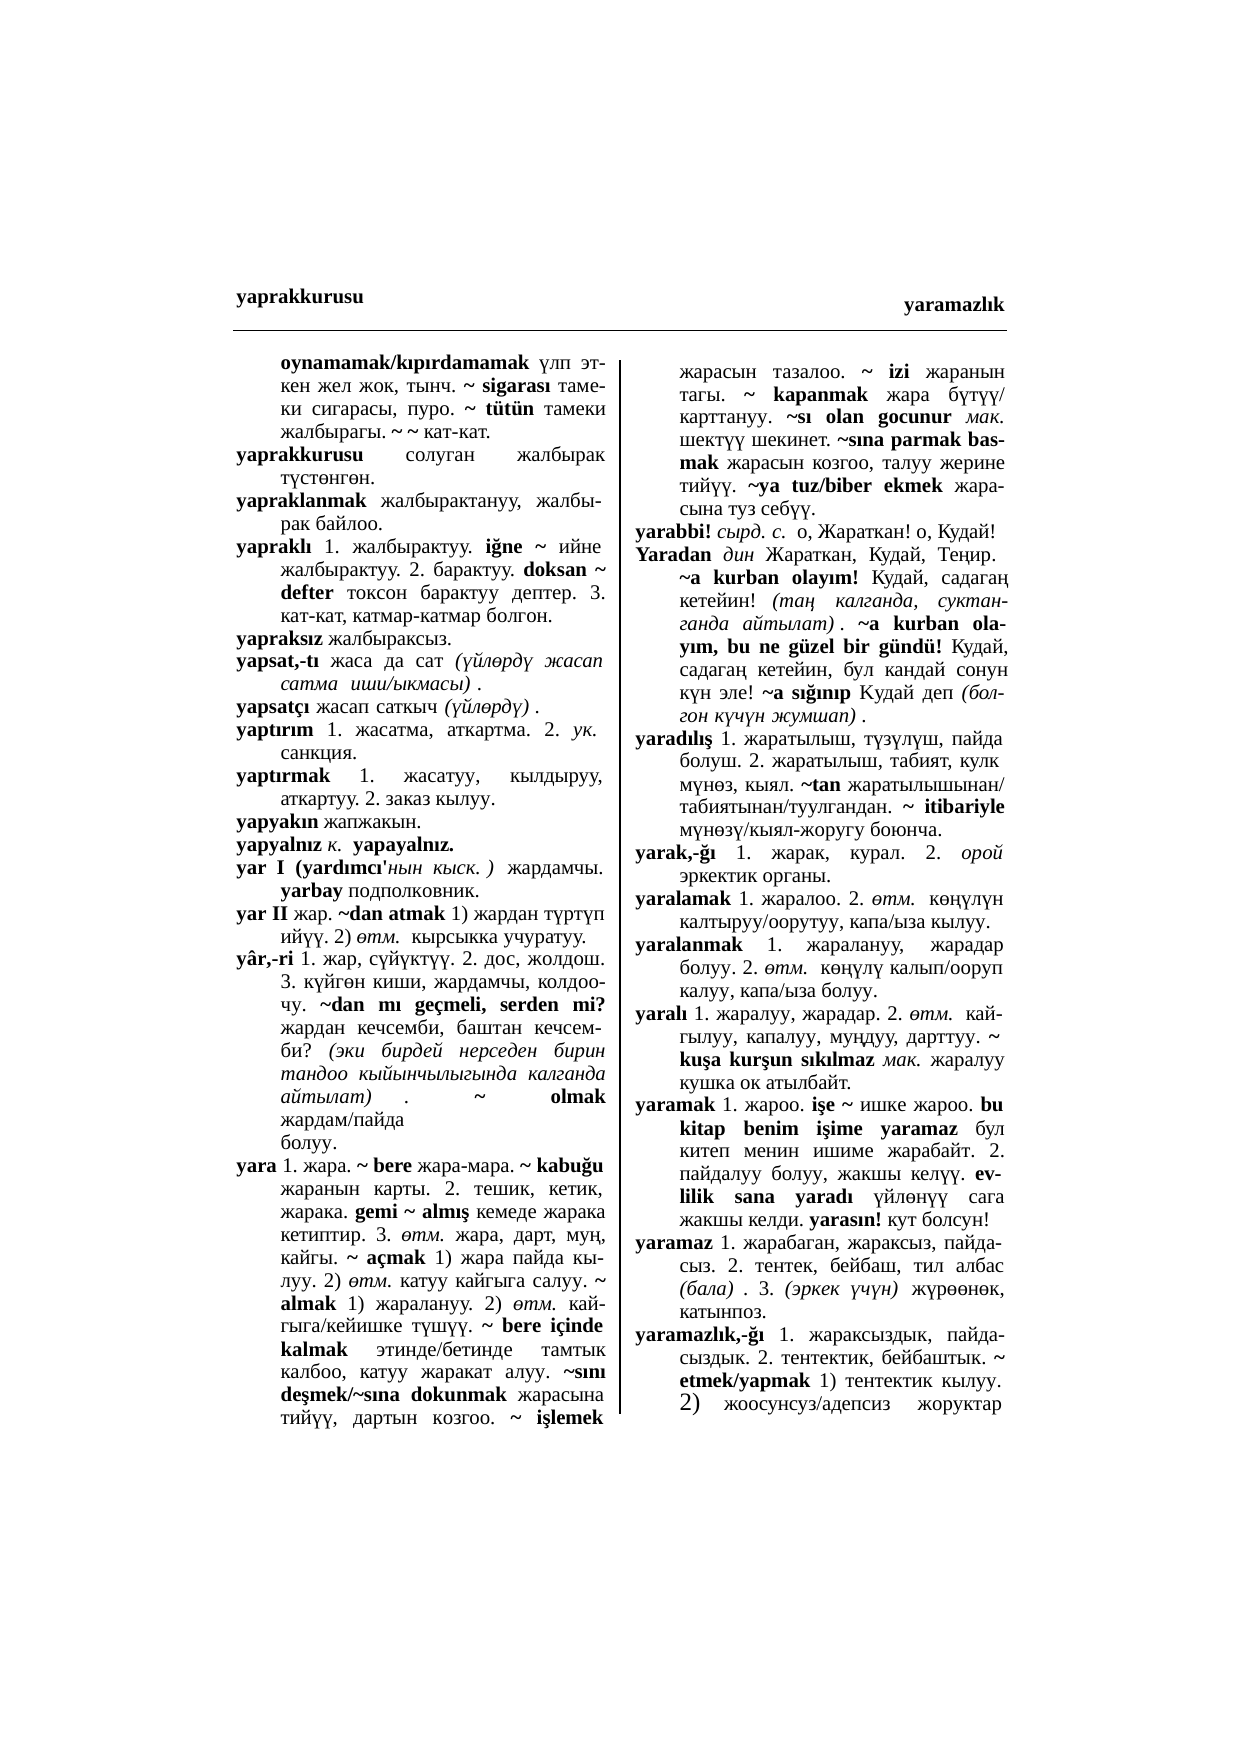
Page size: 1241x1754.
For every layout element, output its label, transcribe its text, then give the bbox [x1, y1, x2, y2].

text болуу. [280, 1131, 338, 1154]
text yarak,-ğı 1. жарак, курал. 2. орой [635, 841, 1065, 864]
text сыз. 2. тентек, бейбаш, тил албас (бала) . 3. (эркек үчүн) жүрөөнөк, катынпоз. [679, 1254, 1004, 1323]
text lilik sana yaradı үйлөнүү сага жакшы келди. yarasın! кут болсун! [679, 1185, 1004, 1231]
text yım, bu ne güzel bir gündü! Кудай, садагаң кетейин, бул кандай сонун күн эле! ~a sığınıp Kудай деп (бол- [679, 635, 1008, 704]
text калуу, капа/ыза болуу. [679, 979, 881, 1002]
text эркектик органы. [679, 864, 833, 887]
text санкция. [280, 741, 358, 764]
text yaralı 1. жаралуу, жарадар. 2. өтм. кай- гылуу, капалуу, муңдуу, дарттуу. ~ [635, 1002, 1005, 1048]
text би? (эки бирдей нерседен бирин тандоо кыйынчылыгында калганда айтылат) . ~ olmak жардам/пайда [280, 1039, 606, 1131]
text ~a kurban olayım! Кудай, садагаң кетейин! (таң калганда, суктан- ганда айтылат) . ~a kurban ola- [679, 566, 1008, 635]
text yaralamak 1. жаралоо. 2. өтм. көңүлүн [635, 887, 1065, 910]
text Yaradan дин Жараткан, Кудай, Теңир. [635, 543, 1065, 566]
text yarabbi! сырд. с. о, Жараткан! о, Кудай! [635, 520, 1065, 543]
text yaprakkurusu солуган жалбырак түстөнгөн. [236, 443, 606, 489]
text луу. 2) өтм. катуу кайгыга салуу. ~ almak 1) жаралануу. 2) өтм. кай- гыга/кейишке түшүү. ~ bere içinde [280, 1269, 606, 1337]
text yaralanmak 1. жаралануу, жарадар болуу. 2. өтм. көңүлү калып/ооруп [635, 933, 1004, 979]
text тийүү, дартын козгоо. ~ işlemek [280, 1406, 606, 1429]
text yapsat,-tı жаса да сат (үйлөрдү жасап сатма иши/ыкмасы) . [236, 649, 606, 695]
text 3. күйгөн киши, жардамчы, колдоо- чу. ~dan mı geçmeli, serden mi? жардан кечсемби, баштан кечсем- [280, 971, 606, 1039]
text yaramazlık,-ğı 1. жараксыздык, пайда- сыздык. 2. тентектик, бейбаштык. ~ etmek/yapmak 1) тентектик кылуу. [635, 1323, 1005, 1392]
text калтыруу/оорутуу, капа/ыза кылуу. [679, 910, 994, 933]
text yapraklı 1. жалбырактуу. iğne ~ ийне [236, 535, 606, 558]
text yaprakkurusu [236, 284, 364, 308]
text жарака. gemi ~ almış кемеде жарака кетиптир. 3. өтм. жара, дарт, муң, кайгы. ~ açmak 1) жара пайда кы- [280, 1200, 606, 1269]
text yaptırım 1. жасатма, аткартма. 2. ук. [236, 718, 606, 741]
text yapraksız жалбыраксыз. [236, 627, 606, 649]
text kalmak этинде/бетинде тамтык калбоо, катуу жаракат алуу. ~sını deşmek/~sına dokunmak жарасына [280, 1338, 606, 1406]
text yaramak 1. жароо. işe ~ ишке жароо. bu [635, 1094, 1065, 1116]
text yaptırmak 1. жасатуу, кылдыруу, аткартуу. 2. заказ кылуу. [236, 764, 606, 810]
text yara 1. жара. ~ bere жара-мара. ~ kabuğu [236, 1154, 606, 1177]
text oynamamak/kıpırdamamak үлп эт- кен жел жок, тынч. ~ sigarası таме- ки сигарасы, пуро. ~ tütün тамеки жалбырагы. ~ ~ кат-кат. [280, 350, 606, 443]
text kitap benim işime yaramaz бул китеп менин ишиме жарабайт. 2. пайдалуу болуу, жакшы келүү. ev- [679, 1117, 1005, 1185]
text yapyalnız к. yapayalnız. [236, 833, 606, 856]
text kuşa kurşun sıkılmaz мак. жаралуу кушка ок атылбайт. [679, 1048, 1004, 1094]
text гон күчүн жумшап) . [679, 704, 867, 727]
text жалбырактуу. 2. барактуу. doksan ~ defter токсон барактуу дептер. 3. кат-кат, катмар-катмар болгон. [280, 558, 606, 627]
text yapyakın жапжакын. [236, 810, 606, 833]
list жоосунсуз/адепсиз жоруктар [679, 1392, 1004, 1415]
text yar II жар. ~dan atmak 1) жардан түртүп ийүү. 2) өтм. кырсыкка учуратуу. [236, 902, 606, 948]
text yaradılış 1. жаратылыш, түзүлүш, пайда болуш. 2. жаратылыш, табият, кулк [635, 727, 1062, 772]
text yarbay подполковник. [280, 879, 481, 902]
text жарасын тазалоо. ~ izi жаранын тагы. ~ kapanmak жара бүтүү/ карттануу. ~sı olan gocunur мак. шектүү шекинет. ~sına parmak bas- mak жарасын козгоо, талуу жерине тийүү. ~ya tuz/biber ekmek жара- сына туз себүү. [679, 359, 1005, 520]
text yaramaz 1. жарабаган, жараксыз, пайда- [635, 1231, 1061, 1254]
text yapsatçı жасап саткыч (үйлөрдү) . [236, 695, 606, 718]
text yaramazlık [904, 292, 1065, 316]
text жаранын карты. 2. тешик, кетик, [280, 1177, 606, 1200]
text yapraklanmak жалбырактануу, жалбы- рак байлоо. [236, 489, 606, 535]
text yâr,-ri 1. жар, сүйүктүү. 2. дос, жолдош. [236, 948, 606, 970]
text мүнөз, кыял. ~tan жаратылышынан/ табиятынан/туулгандан. ~ itibariyle мүнөзү/кыял-жоругу боюнча. [679, 773, 1004, 841]
text yar I (yardımcı'нын кыск. ) жардамчы. [236, 856, 606, 879]
